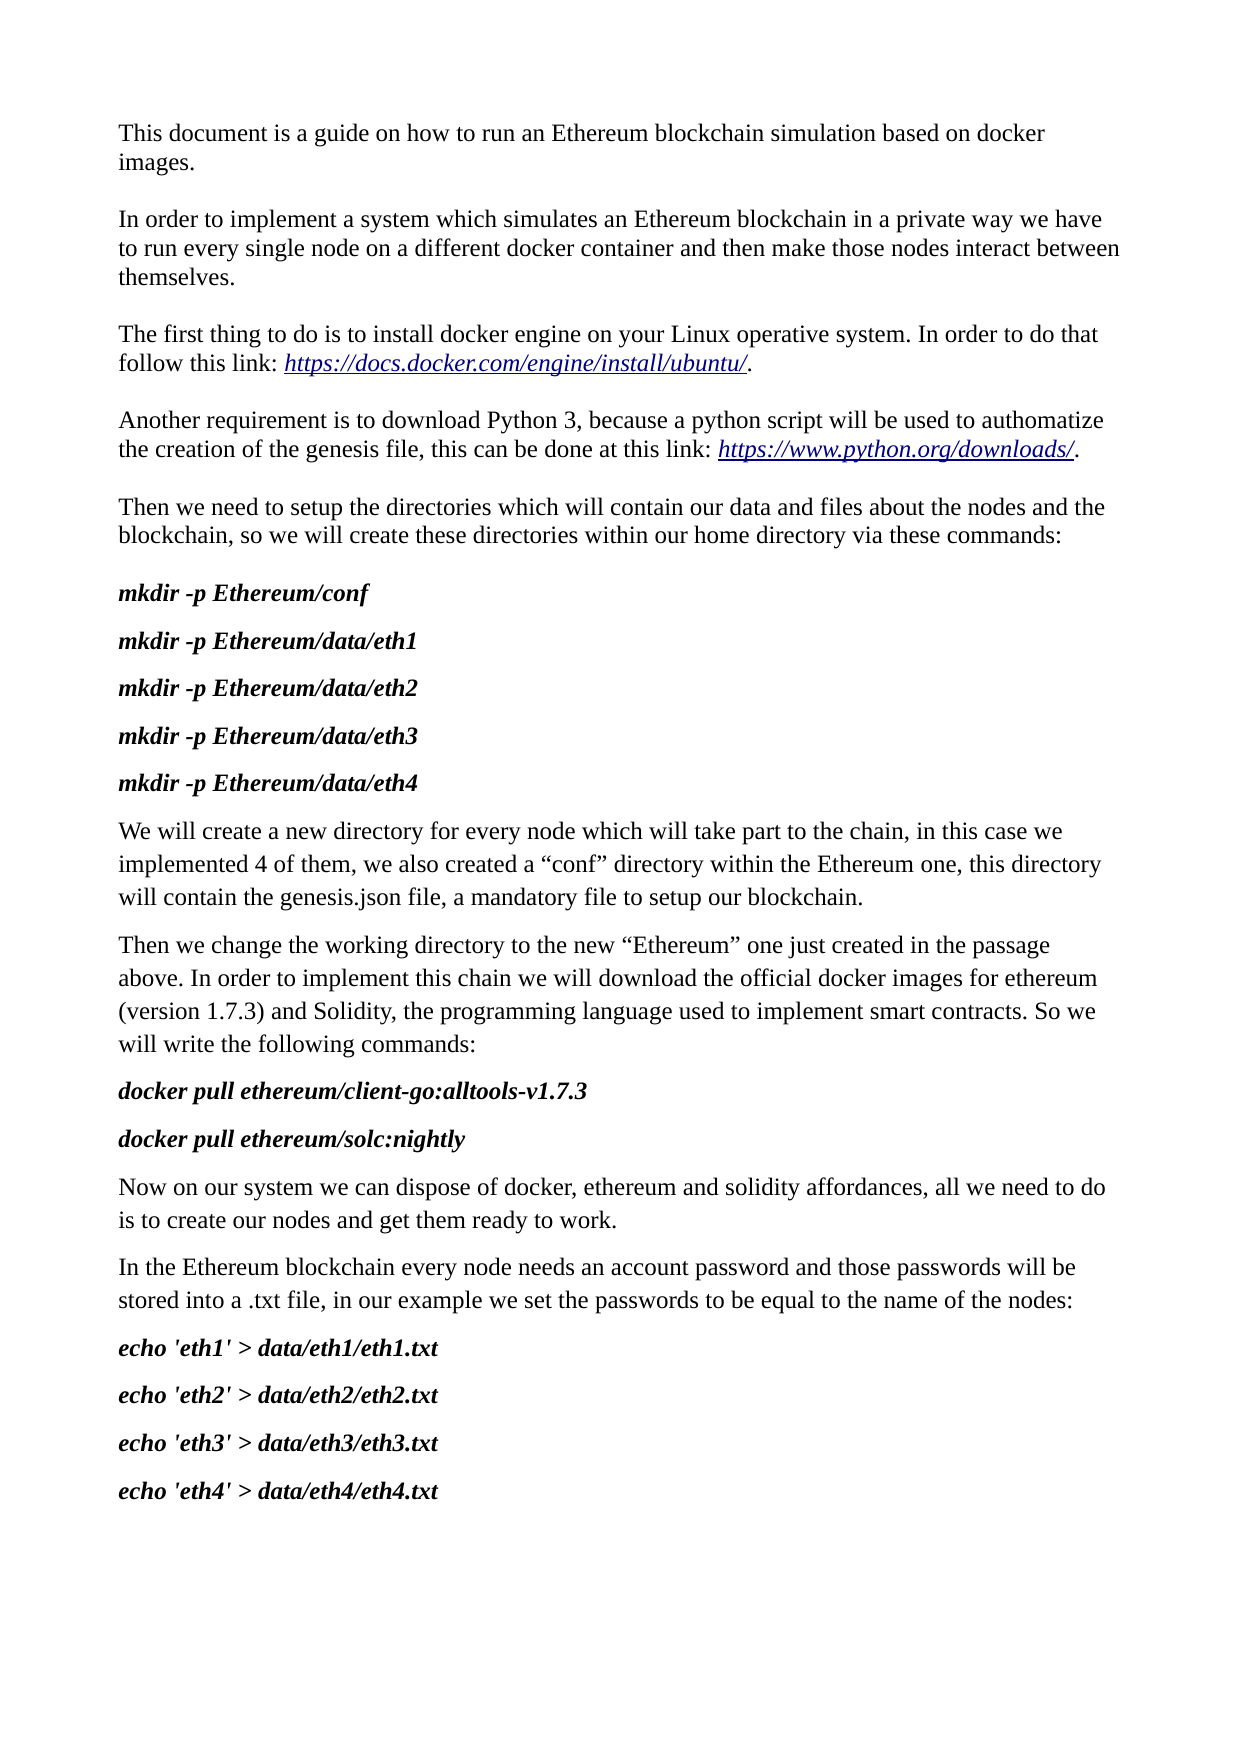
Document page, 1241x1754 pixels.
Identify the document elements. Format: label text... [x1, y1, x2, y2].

text mkdir -p Ethereum/data/eth3 [118, 721, 1122, 750]
text Then we change the working directory to the new “Ethereum” one just created in the passage above. In order to implement this chain we will download the official docker images for ethereum (version 1.7.3) and Solidity, the programming language used to implement smart contracts. So we will write the following commands: [118, 930, 1122, 1058]
text mkdir -p Ethereum/data/eth4 [118, 768, 1122, 797]
text mkdir -p Ethereum/conf [118, 578, 1122, 607]
text The first thing to do is to install docker engine on your Linux operative system. In order to do that follow this link: https://docs.docker.com/engine/install/ubuntu/. [118, 319, 1122, 377]
text echo 'eth2' > data/eth2/eth2.txt [118, 1381, 1122, 1409]
text docker pull ethereum/client-go:alltools-v1.7.3 [118, 1076, 1122, 1105]
text echo 'eth3' > data/eth3/eth3.txt [118, 1428, 1122, 1457]
text We will create a new directory for every node which will take part to the chain, in this case we implemented 4 of them, we also created a “conf” directory within the Ethereum one, this directory will contain the genesis.json file, a mandatory file to setup our blockchain. [118, 816, 1122, 911]
text In the Ethereum blockchain every node needs an account password and those passwords will be stored into a .txt file, in our example we set the passwords to be equal to the name of the nodes: [118, 1252, 1122, 1314]
text In order to implement a system which simulates an Ethereum blockchain in a private way we have to run every single node on a different docker container and then make those nodes interact between themselves. [118, 204, 1122, 291]
text Then we need to setup the directories which will contain our data and files about the nodes and the blockchain, so we will create these directories within our home directory via these commands: [118, 492, 1122, 549]
text mkdir -p Ethereum/data/eth1 [118, 626, 1122, 654]
text Another requirement is to download Python 3, because a python script will be used to authomatize the creation of the genesis file, this can be done at this link: https://www.python.org/downloads/. [118, 406, 1122, 463]
text echo 'eth4' > data/eth4/eth4.txt [118, 1476, 1122, 1504]
text Now on our system we can dispose of docker, ethereum and solidity affordances, all we need to do is to create our nodes and get them ready to work. [118, 1172, 1122, 1233]
text echo 'eth1' > data/eth1/eth1.txt [118, 1333, 1122, 1362]
text mkdir -p Ethereum/data/eth2 [118, 673, 1122, 702]
text This document is a guide on how to run an Ethereum blockchain simulation based on docker images. [118, 118, 1122, 176]
text docker pull ethereum/solc:nightly [118, 1124, 1122, 1153]
